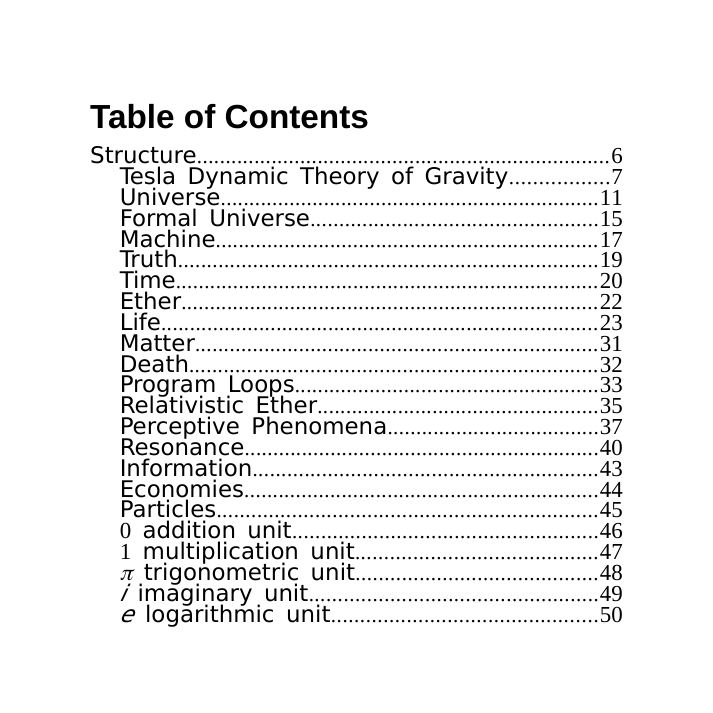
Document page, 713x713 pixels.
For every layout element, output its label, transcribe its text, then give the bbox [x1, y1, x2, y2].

text Program Loops 33 [119, 377, 622, 398]
text Formal Universe 15 [119, 210, 622, 231]
subtitle Table of Contents [90, 97, 622, 135]
text Information 43 [119, 460, 622, 481]
text Machine 17 [119, 231, 622, 252]
text Life 23 [119, 314, 622, 335]
text Structure 6 [90, 148, 622, 169]
text Resonance 40 [119, 439, 622, 460]
text Universe 11 [119, 189, 622, 210]
text Truth 19 [119, 252, 622, 273]
text Death 32 [119, 356, 622, 377]
text 0 addition unit 46 [119, 523, 622, 544]
text Tesla Dynamic Theory of Gravity 7 [119, 169, 622, 189]
text Relativistic Ether 35 [119, 398, 622, 419]
text Economies 44 [119, 481, 622, 502]
text Time 20 [119, 273, 622, 294]
text e logarithmic unit 50 [119, 606, 622, 627]
text Ether 22 [119, 294, 622, 314]
text π trigonometric unit 48 [119, 564, 622, 585]
text Particles 45 [119, 502, 622, 523]
text 1 multiplication unit 47 [119, 544, 622, 564]
text Perceptive Phenomena 37 [119, 419, 622, 439]
text i imaginary unit 49 [119, 585, 622, 606]
text Matter 31 [119, 335, 622, 356]
